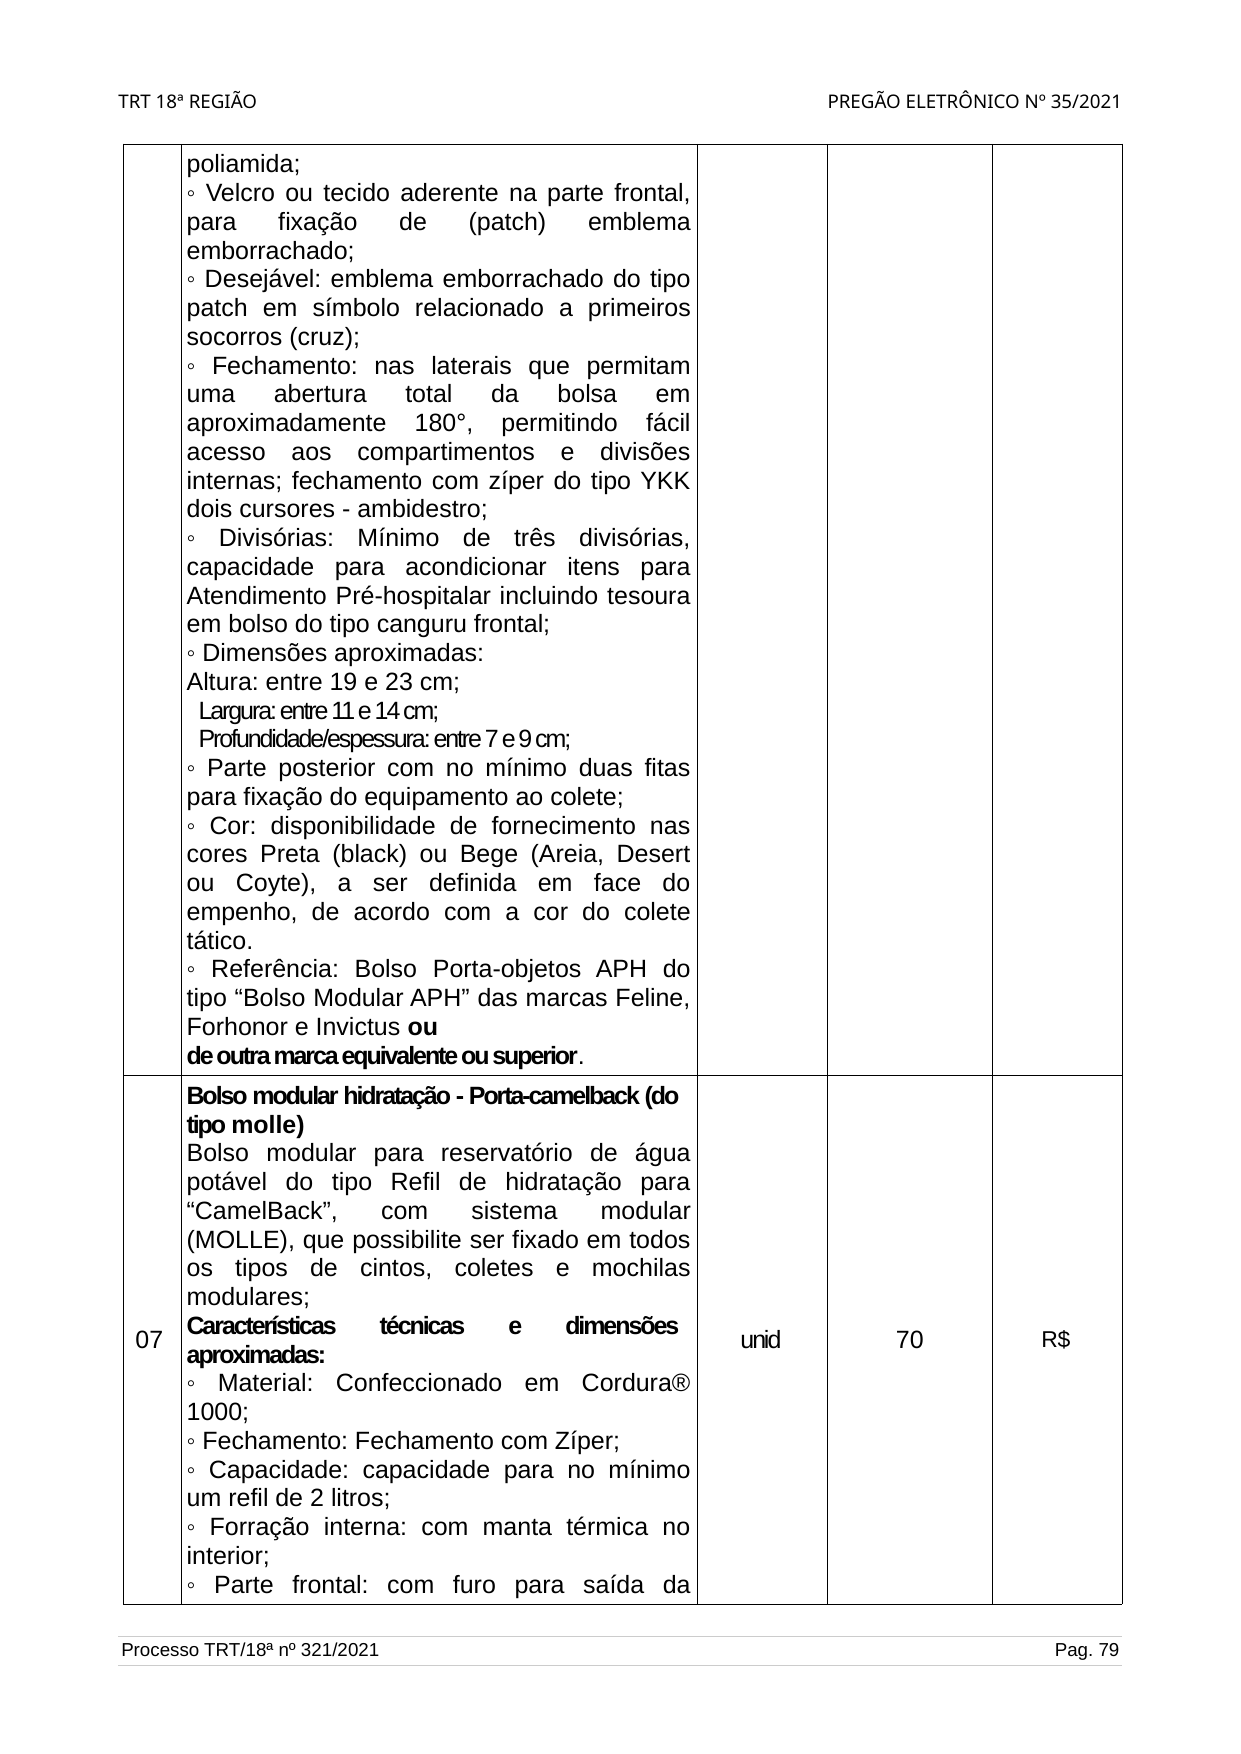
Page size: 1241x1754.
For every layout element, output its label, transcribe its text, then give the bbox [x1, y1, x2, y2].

table_cell unid [698, 1076, 827, 1604]
table_cell [828, 145, 992, 1075]
table_cell [993, 145, 1122, 1075]
table_cell [698, 145, 827, 1075]
table_cell R$ [993, 1076, 1122, 1604]
table_cell [124, 145, 181, 1075]
table_cell Bolso modular hidratação - Porta-camelback (do tipo molle) Bolso modular para reservatório de água potável do tipo Refil de hidratação para “CamelBack”, com sistema modular (MOLLE), que possibilite ser fixado em todos os tipos de cintos, coletes e mochilas modulares; Características técnicas e dimensões aproximadas: ◦ Material: Confeccionado em Cordura® 1000; ◦ Fechamento: Fechamento com Zíper; ◦ Capacidade: capacidade para no mínimo um refil de 2 litros; ◦ Forração interna: com manta térmica no interior; ◦ Parte frontal: com furo para saída da [182, 1076, 697, 1604]
table_cell 70 [828, 1076, 992, 1604]
table_cell poliamida; ◦ Velcro ou tecido aderente na parte frontal, para fixação de (patch) emblema emborrachado; ◦ Desejável: emblema emborrachado do tipo patch em símbolo relacionado a primeiros socorros (cruz); ◦ Fechamento: nas laterais que permitam uma abertura total da bolsa em aproximadamente 180°, permitindo fácil acesso aos compartimentos e divisões internas; fechamento com zíper do tipo YKK dois cursores - ambidestro; ◦ Divisórias: Mínimo de três divisórias, capacidade para acondicionar itens para Atendimento Pré-hospitalar incluindo tesoura em bolso do tipo canguru frontal; ◦ Dimensões aproximadas: Altura: entre 19 e 23 cm; Largura: entre 11 e 14 cm; Profundidade/espessura: entre 7 e 9 cm; ◦ Parte posterior com no mínimo duas fitas para fixação do equipamento ao colete; ◦ Cor: disponibilidade de fornecimento nas cores Preta (black) ou Bege (Areia, Desert ou Coyte), a ser definida em face do empenho, de acordo com a cor do colete tático. ◦ Referência: Bolso Porta-objetos APH do tipo “Bolso Modular APH” das marcas Feline, Forhonor e Invictus ou de outra marca equivalente ou superior. [182, 145, 697, 1075]
table_cell 07 [124, 1076, 181, 1604]
